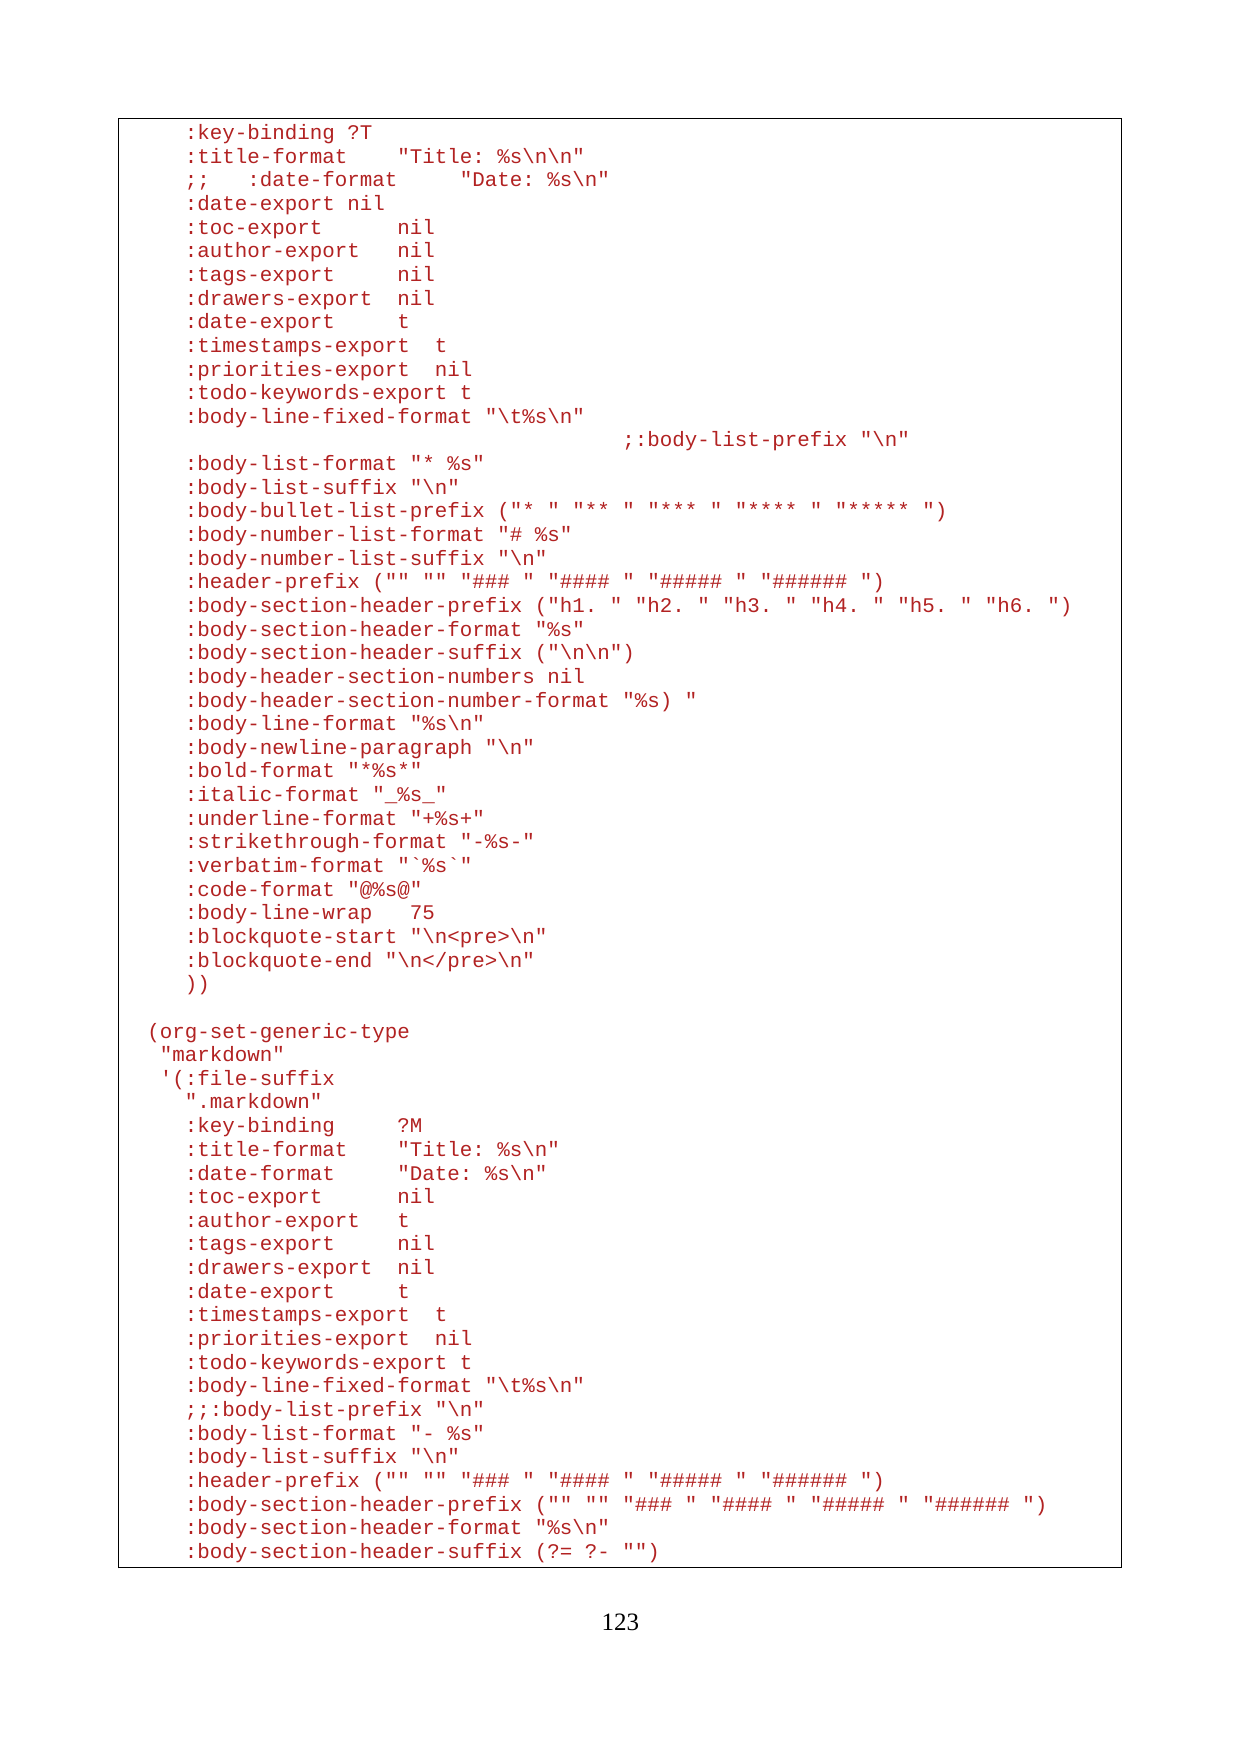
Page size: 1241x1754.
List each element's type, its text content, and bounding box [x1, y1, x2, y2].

text :body-section-header-prefix ("h1. " "h2. " "h3. " "h4. " "h5. " "h6. ") [119, 591, 1121, 615]
text :header-prefix ("" "" "### " "#### " "##### " "###### ") [119, 1466, 1121, 1489]
text :strikethrough-format "-%s-" [119, 827, 1121, 851]
text :drawers-export nil [119, 284, 1121, 307]
text :date-export t [119, 307, 1121, 331]
text :body-list-suffix "\n" [119, 473, 1121, 496]
text :key-binding ?M [119, 1111, 1121, 1135]
text :code-format "@%s@" [119, 875, 1121, 898]
text :body-section-header-prefix ("" "" "### " "#### " "##### " "###### ") [119, 1489, 1121, 1513]
text '(:file-suffix [119, 1064, 1121, 1088]
text :author-export t [119, 1206, 1121, 1229]
text :priorities-export nil [119, 354, 1121, 378]
text :body-list-format "- %s" [119, 1419, 1121, 1442]
text :body-header-section-number-format "%s) " [119, 686, 1121, 709]
text :body-list-suffix "\n" [119, 1442, 1121, 1466]
text :body-section-header-suffix (?= ?- "") [119, 1537, 1121, 1567]
text :body-section-header-format "%s\n" [119, 1513, 1121, 1537]
text :date-format "Date: %s\n" [119, 1158, 1121, 1182]
text :date-export t [119, 1277, 1121, 1300]
text ;:body-list-prefix "\n" [119, 426, 1121, 449]
text :verbatim-format "`%s`" [119, 851, 1121, 875]
text :body-section-header-format "%s" [119, 615, 1121, 638]
text :toc-export nil [119, 1182, 1121, 1206]
text :tags-export nil [119, 260, 1121, 284]
text :todo-keywords-export t [119, 1348, 1121, 1371]
text :bold-format "*%s*" [119, 757, 1121, 780]
text :todo-keywords-export t [119, 378, 1121, 402]
text :body-number-list-format "# %s" [119, 520, 1121, 544]
text :title-format "Title: %s\n\n" [119, 142, 1121, 165]
text ;; :date-format "Date: %s\n" [119, 165, 1121, 189]
text :timestamps-export t [119, 1300, 1121, 1324]
text :body-list-format "* %s" [119, 449, 1121, 473]
text :body-bullet-list-prefix ("* " "** " "*** " "**** " "***** ") [119, 496, 1121, 520]
text "markdown" [119, 1040, 1121, 1064]
text (org-set-generic-type [119, 1017, 1121, 1040]
text :header-prefix ("" "" "### " "#### " "##### " "###### ") [119, 567, 1121, 591]
text :body-number-list-suffix "\n" [119, 544, 1121, 567]
text )) [119, 969, 1121, 993]
text :body-section-header-suffix ("\n\n") [119, 638, 1121, 662]
text :priorities-export nil [119, 1324, 1121, 1348]
text :date-export nil [119, 189, 1121, 213]
text :body-line-fixed-format "\t%s\n" [119, 1371, 1121, 1395]
text :underline-format "+%s+" [119, 804, 1121, 827]
text :blockquote-end "\n</pre>\n" [119, 946, 1121, 969]
text ;;:body-list-prefix "\n" [119, 1395, 1121, 1419]
text :body-header-section-numbers nil [119, 662, 1121, 686]
text :body-newline-paragraph "\n" [119, 733, 1121, 757]
text :body-line-wrap 75 [119, 898, 1121, 922]
text :blockquote-start "\n<pre>\n" [119, 922, 1121, 946]
text :drawers-export nil [119, 1253, 1121, 1277]
text :body-line-format "%s\n" [119, 709, 1121, 733]
text :toc-export nil [119, 213, 1121, 236]
text :author-export nil [119, 236, 1121, 260]
text :title-format "Title: %s\n" [119, 1135, 1121, 1158]
text :body-line-fixed-format "\t%s\n" [119, 402, 1121, 426]
text :timestamps-export t [119, 331, 1121, 354]
text :key-binding ?T [119, 119, 1121, 142]
text :italic-format "_%s_" [119, 780, 1121, 804]
text ".markdown" [119, 1088, 1121, 1111]
text :tags-export nil [119, 1229, 1121, 1253]
